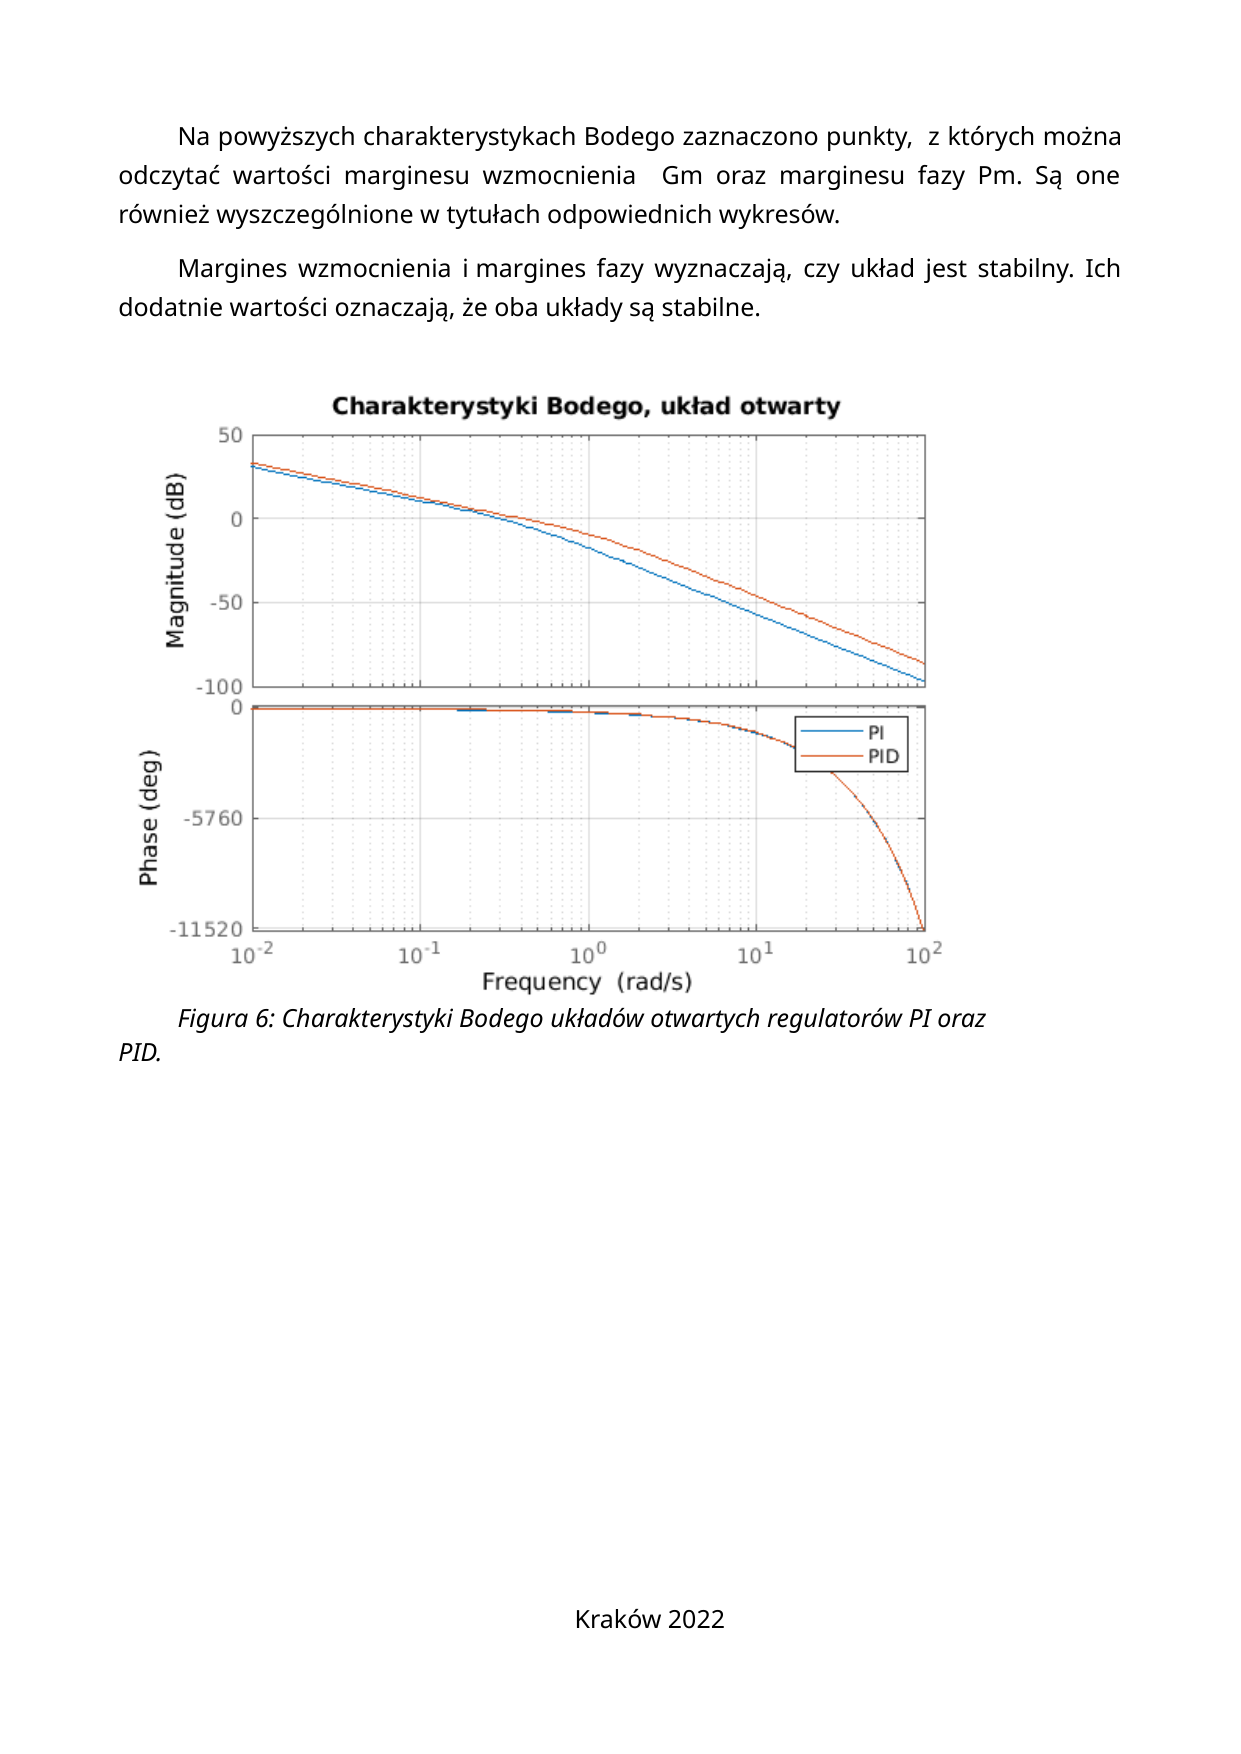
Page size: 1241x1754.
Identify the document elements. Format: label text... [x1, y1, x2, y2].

text Margines wzmocnienia i margines fazy wyznaczają, czy układ jest stabilny. Ich dodatnie wartości oznaczają, że oba układy są stabilne. [118, 250, 1122, 323]
text Figura 6: Charakterystyki Bodego układów otwartych regulatorów PI oraz PID. [118, 1001, 1009, 1069]
text Na powyższych charakterystykach Bodego zaznaczono punkty, z których można odczytać wartości marginesu wzmocnienia Gm oraz marginesu fazy Pm. Są one również wyszczególnione w tytułach odpowiednich wykresów. [118, 118, 1122, 231]
picture [118, 355, 1009, 1001]
